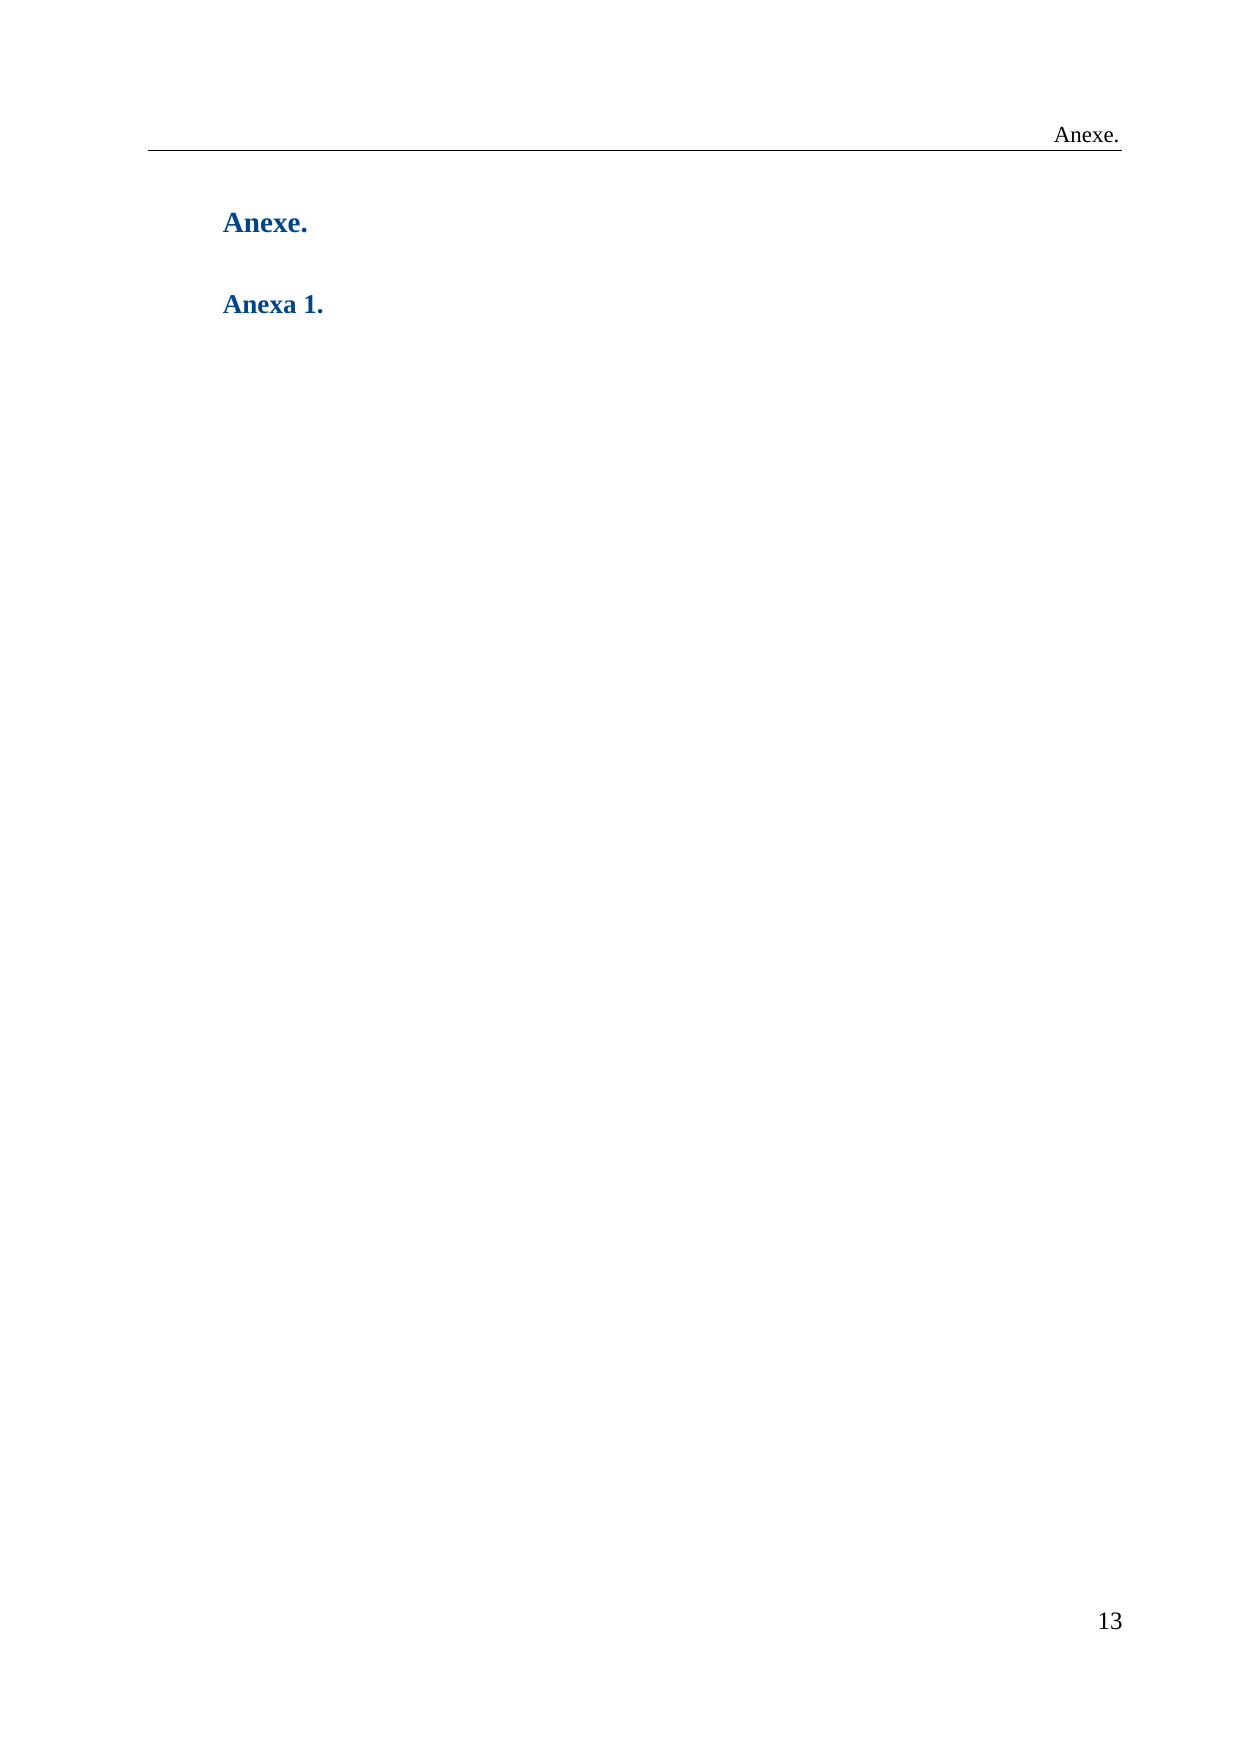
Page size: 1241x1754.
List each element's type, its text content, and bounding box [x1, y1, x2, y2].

subtitle Anexe. [148, 205, 1122, 238]
